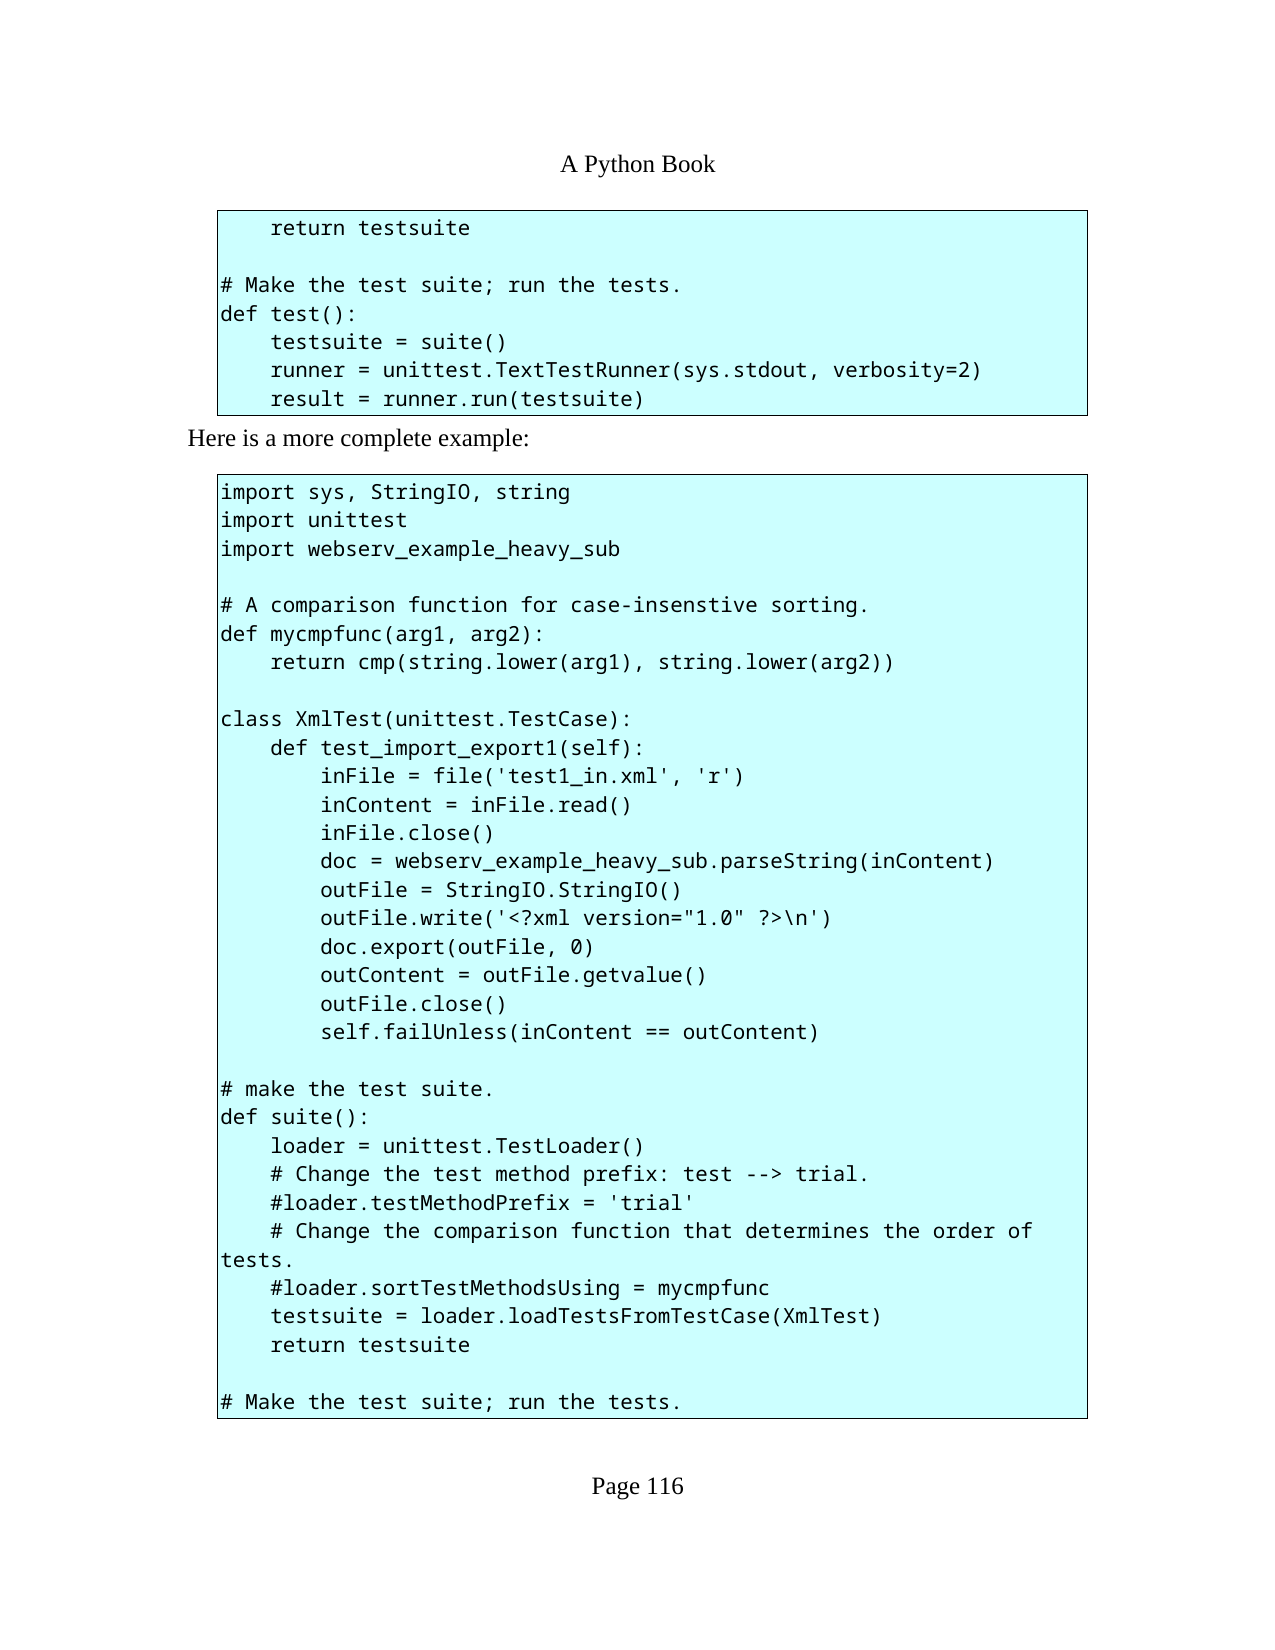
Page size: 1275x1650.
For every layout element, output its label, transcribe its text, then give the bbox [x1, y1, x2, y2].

text return testsuite # Make the test suite; run the tests. def test(): testsuite = suite() runner = unittest.TextTestRunner(sys.stdout, verbosity=2) result = runner.run(testsuite) [218, 211, 1087, 415]
text Here is a more complete example: [187, 424, 1087, 452]
text import sys, StringIO, string import unittest import webserv_example_heavy_sub # A comparison function for case-insenstive sorting. def mycmpfunc(arg1, arg2): return cmp(string.lower(arg1), string.lower(arg2)) class XmlTest(unittest.TestCase): def test_import_export1(self): inFile = file('test1_in.xml', 'r') inContent = inFile.read() inFile.close() doc = webserv_example_heavy_sub.parseString(inContent) outFile = StringIO.StringIO() outFile.write('<?xml version="1.0" ?>\n') doc.export(outFile, 0) outContent = outFile.getvalue() outFile.close() self.failUnless(inContent == outContent) # make the test suite. def suite(): loader = unittest.TestLoader() # Change the test method prefix: test --> trial. #loader.testMethodPrefix = 'trial' # Change the comparison function that determines the order of tests. #loader.sortTestMethodsUsing = mycmpfunc testsuite = loader.loadTestsFromTestCase(XmlTest) return testsuite # Make the test suite; run the tests. [218, 475, 1087, 1418]
